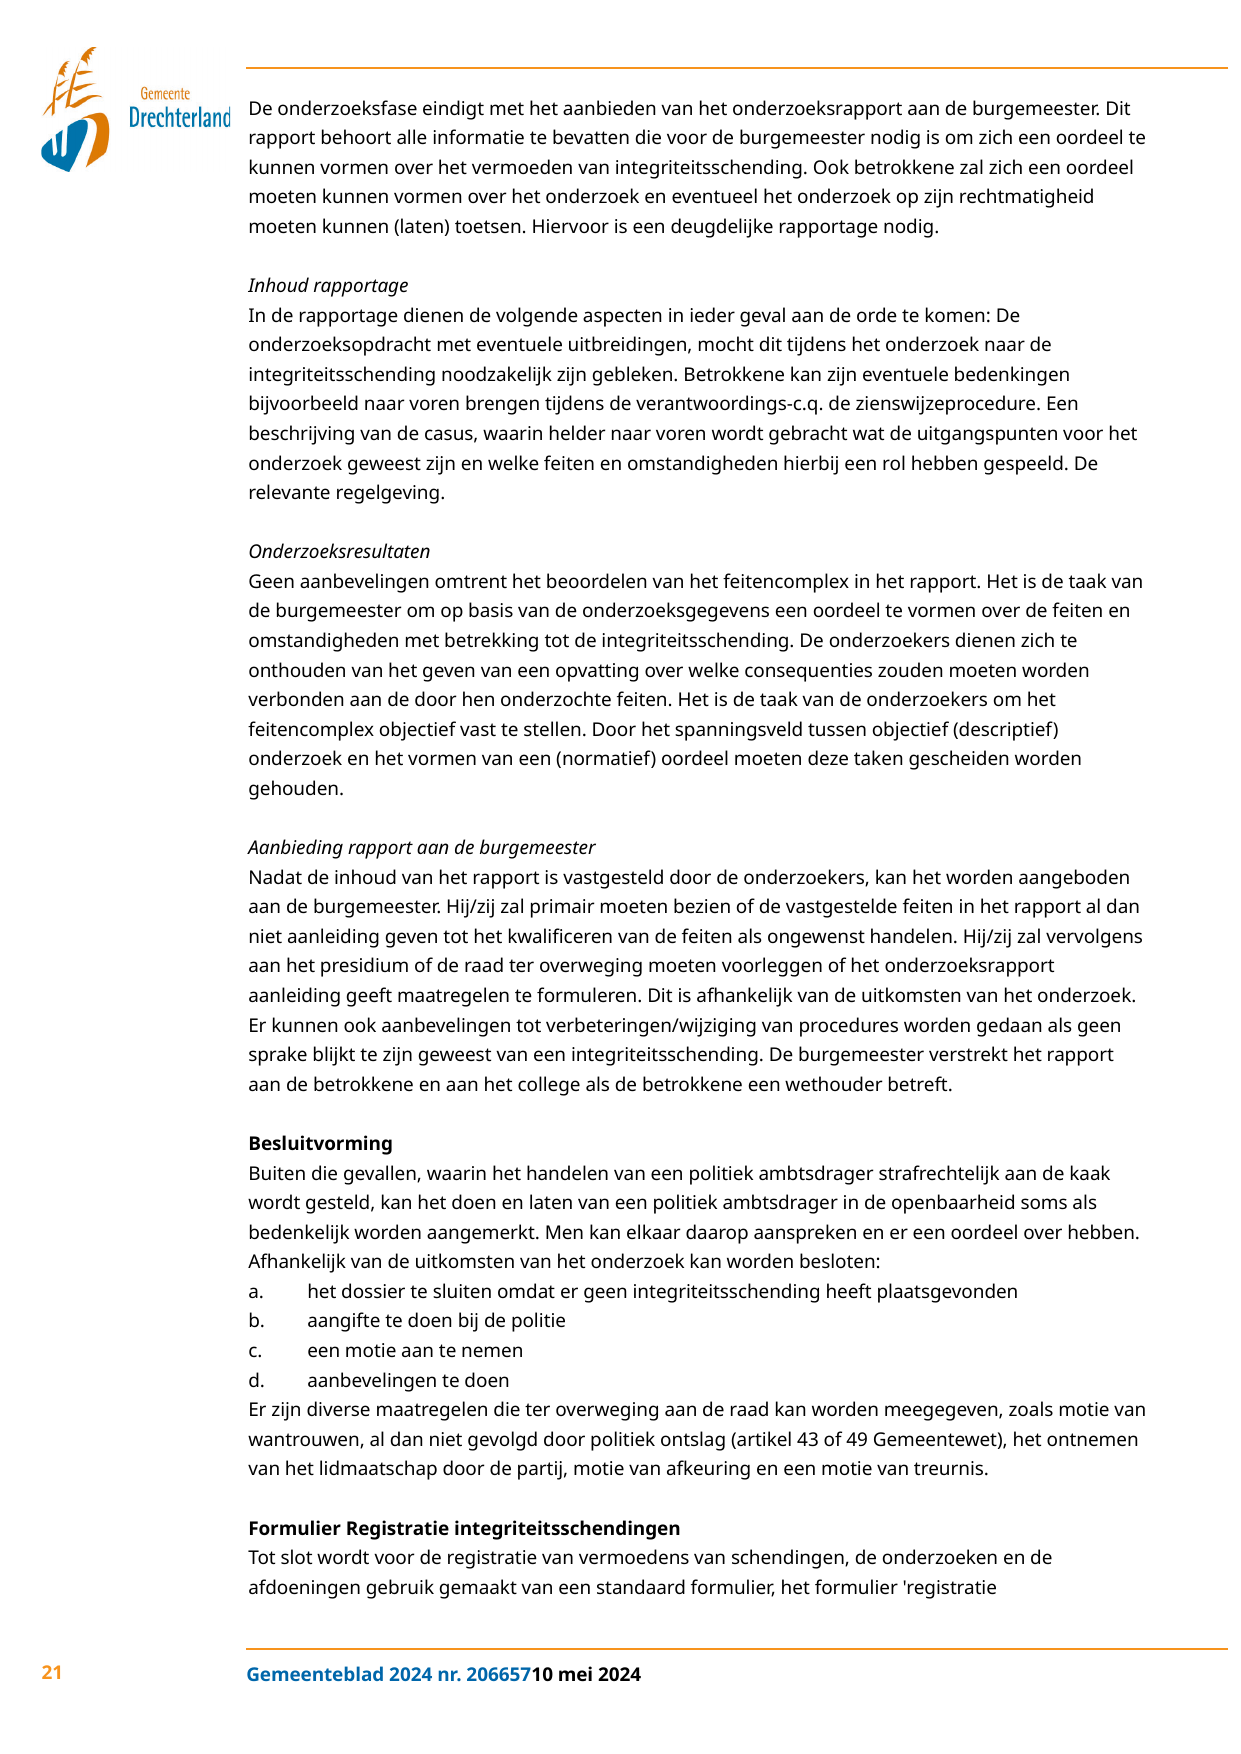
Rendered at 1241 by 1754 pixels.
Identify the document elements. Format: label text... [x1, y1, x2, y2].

text In de rapportage dienen de volgende aspecten in ieder geval aan de orde te komen: De onderzoeksopdracht met eventuele uitbreidingen, mocht dit tijdens het onderzoek naar de integriteitsschending noodzakelijk zijn gebleken. Betrokkene kan zijn eventuele bedenkingen bijvoorbeeld naar voren brengen tijdens de verantwoordings-c.q. de zienswijzeprocedure. Een beschrijving van de casus, waarin helder naar voren wordt gebracht wat de uitgangspunten voor het onderzoek geweest zijn en welke feiten en omstandigheden hierbij een rol hebben gespeeld. De relevante regelgeving. [248, 302, 1152, 505]
text De onderzoeksfase eindigt met het aanbieden van het onderzoeksrapport aan de burgemeester. Dit rapport behoort alle informatie te bevatten die voor de burgemeester nodig is om zich een oordeel te kunnen vormen over het vermoeden van integriteitsschending. Ook betrokkene zal zich een oordeel moeten kunnen vormen over het onderzoek en eventueel het onderzoek op zijn rechtmatigheid moeten kunnen (laten) toetsen. Hiervoor is een deugdelijke rapportage nodig. [248, 95, 1152, 239]
text Nadat de inhoud van het rapport is vastgesteld door de onderzoekers, kan het worden aangeboden aan de burgemeester. Hij/zij zal primair moeten bezien of de vastgestelde feiten in het rapport al dan niet aanleiding geven tot het kwalificeren van de feiten als ongewenst handelen. Hij/zij zal vervolgens aan het presidium of de raad ter overweging moeten voorleggen of het onderzoeksrapport aanleiding geeft maatregelen te formuleren. Dit is afhankelijk van de uitkomsten van het onderzoek. Er kunnen ook aanbevelingen tot verbeteringen/wijziging van procedures worden gedaan als geen sprake blijkt te zijn geweest van een integriteitsschending. De burgemeester verstrekt het rapport aan de betrokkene en aan het college als de betrokkene een wethouder betreft. [248, 864, 1152, 1097]
picture [226, 115, 231, 124]
text Geen aanbevelingen omtrent het beoordelen van het feitencomplex in het rapport. Het is de taak van de burgemeester om op basis van de onderzoeksgegevens een oordeel te vormen over de feiten en omstandigheden met betrekking tot de integriteitsschending. De onderzoekers dienen zich te onthouden van het geven van een opvatting over welke consequenties zouden moeten worden verbonden aan de door hen onderzochte feiten. Het is de taak van de onderzoekers om het feitencomplex objectief vast te stellen. Door het spanningsveld tussen objectief (descriptief) onderzoek en het vormen van een (normatief) oordeel moeten deze taken gescheiden worden gehouden. [248, 568, 1152, 801]
text Onderzoeksresultaten [248, 538, 1152, 564]
text Afhankelijk van de uitkomsten van het onderzoek kan worden besloten: [248, 1248, 1152, 1274]
text Buiten die gevallen, waarin het handelen van een politiek ambtsdrager strafrechtelijk aan de kaak wordt gesteld, kan het doen en laten van een politiek ambtsdrager in de openbaarheid soms als bedenkelijk worden aangemerkt. Men kan elkaar daarop aanspreken en er een oordeel over hebben. [248, 1160, 1152, 1245]
picture [41, 158, 64, 172]
text Er zijn diverse maatregelen die ter overweging aan de raad kan worden meegegeven, zoals motie van wantrouwen, al dan niet gevolgd door politiek ontslag (artikel 43 of 49 Gemeentewet), het ontnemen van het lidmaatschap door de partij, motie van afkeuring en een motie van treurnis. [248, 1396, 1152, 1481]
text Tot slot wordt voor de registratie van vermoedens van schendingen, de onderzoeken en de afdoeningen gebruik gemaakt van een standaard formulier, het formulier 'registratie [248, 1544, 1152, 1600]
text Formulier Registratie integriteitsschendingen [248, 1515, 1152, 1541]
list aanbevelingen te doen [248, 1367, 1152, 1393]
text Aanbieding rapport aan de burgemeester [248, 834, 1152, 860]
list het dossier te sluiten omdat er geen integriteitsschending heeft plaatsgevonden [248, 1278, 1152, 1304]
list aangifte te doen bij de politie [248, 1308, 1152, 1333]
picture [41, 47, 231, 172]
text Inhoud rapportage [248, 272, 1152, 298]
list een motie aan te nemen [248, 1337, 1152, 1363]
text Besluitvorming [248, 1130, 1152, 1156]
